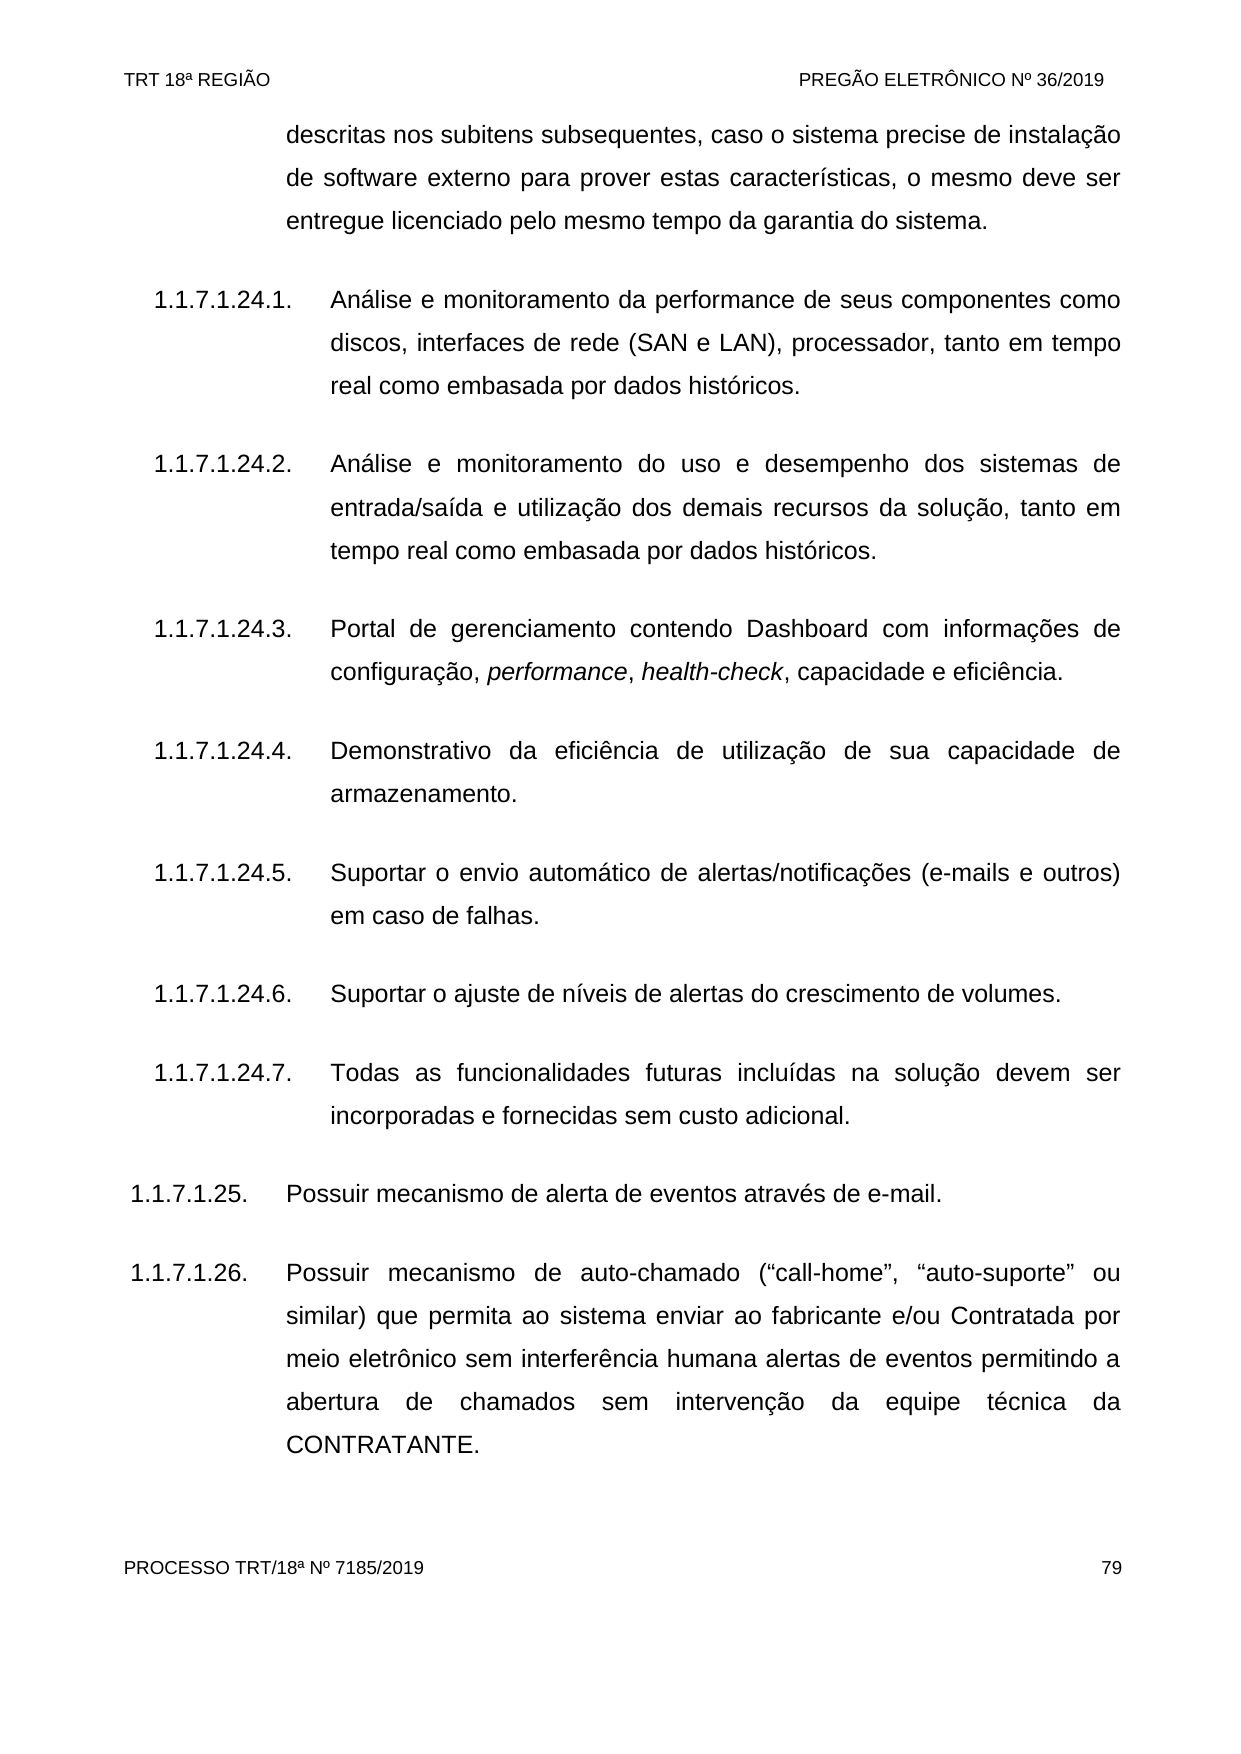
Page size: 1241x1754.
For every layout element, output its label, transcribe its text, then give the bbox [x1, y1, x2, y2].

list Análise e monitoramento do uso e desempenho dos sistemas de entrada/saída e utilização dos demais recursos da solução, tanto em tempo real como embasada por dados históricos. [293, 449, 1122, 564]
list Portal de gerenciamento contendo Dashboard com informações de configuração, performance, health-check, capacidade e eficiência. [293, 614, 1122, 686]
list Demonstrativo da eficiência de utilização de sua capacidade de armazenamento. [293, 736, 1122, 808]
list descritas nos subitens subsequentes, caso o sistema precise de instalação de software externo para prover estas características, o mesmo deve ser entregue licenciado pelo mesmo tempo da garantia do sistema. [248, 120, 1122, 235]
list Suportar o envio automático de alertas/notificações (e-mails e outros) em caso de falhas. [293, 858, 1122, 929]
list Análise e monitoramento da performance de seus componentes como discos, interfaces de rede (SAN e LAN), processador, tanto em tempo real como embasada por dados históricos. [293, 285, 1122, 400]
list Suportar o ajuste de níveis de alertas do crescimento de volumes. [293, 979, 1122, 1008]
list Todas as funcionalidades futuras incluídas na solução devem ser incorporadas e fornecidas sem custo adicional. [293, 1058, 1122, 1130]
list Possuir mecanismo de alerta de eventos através de e-mail. [248, 1179, 1122, 1208]
list Possuir mecanismo de auto-chamado (“call-home”, “auto-suporte” ou similar) que permita ao sistema enviar ao fabricante e/ou Contratada por meio eletrônico sem interferência humana alertas de eventos permitindo a abertura de chamados sem intervenção da equipe técnica da CONTRATANTE. [248, 1258, 1122, 1459]
